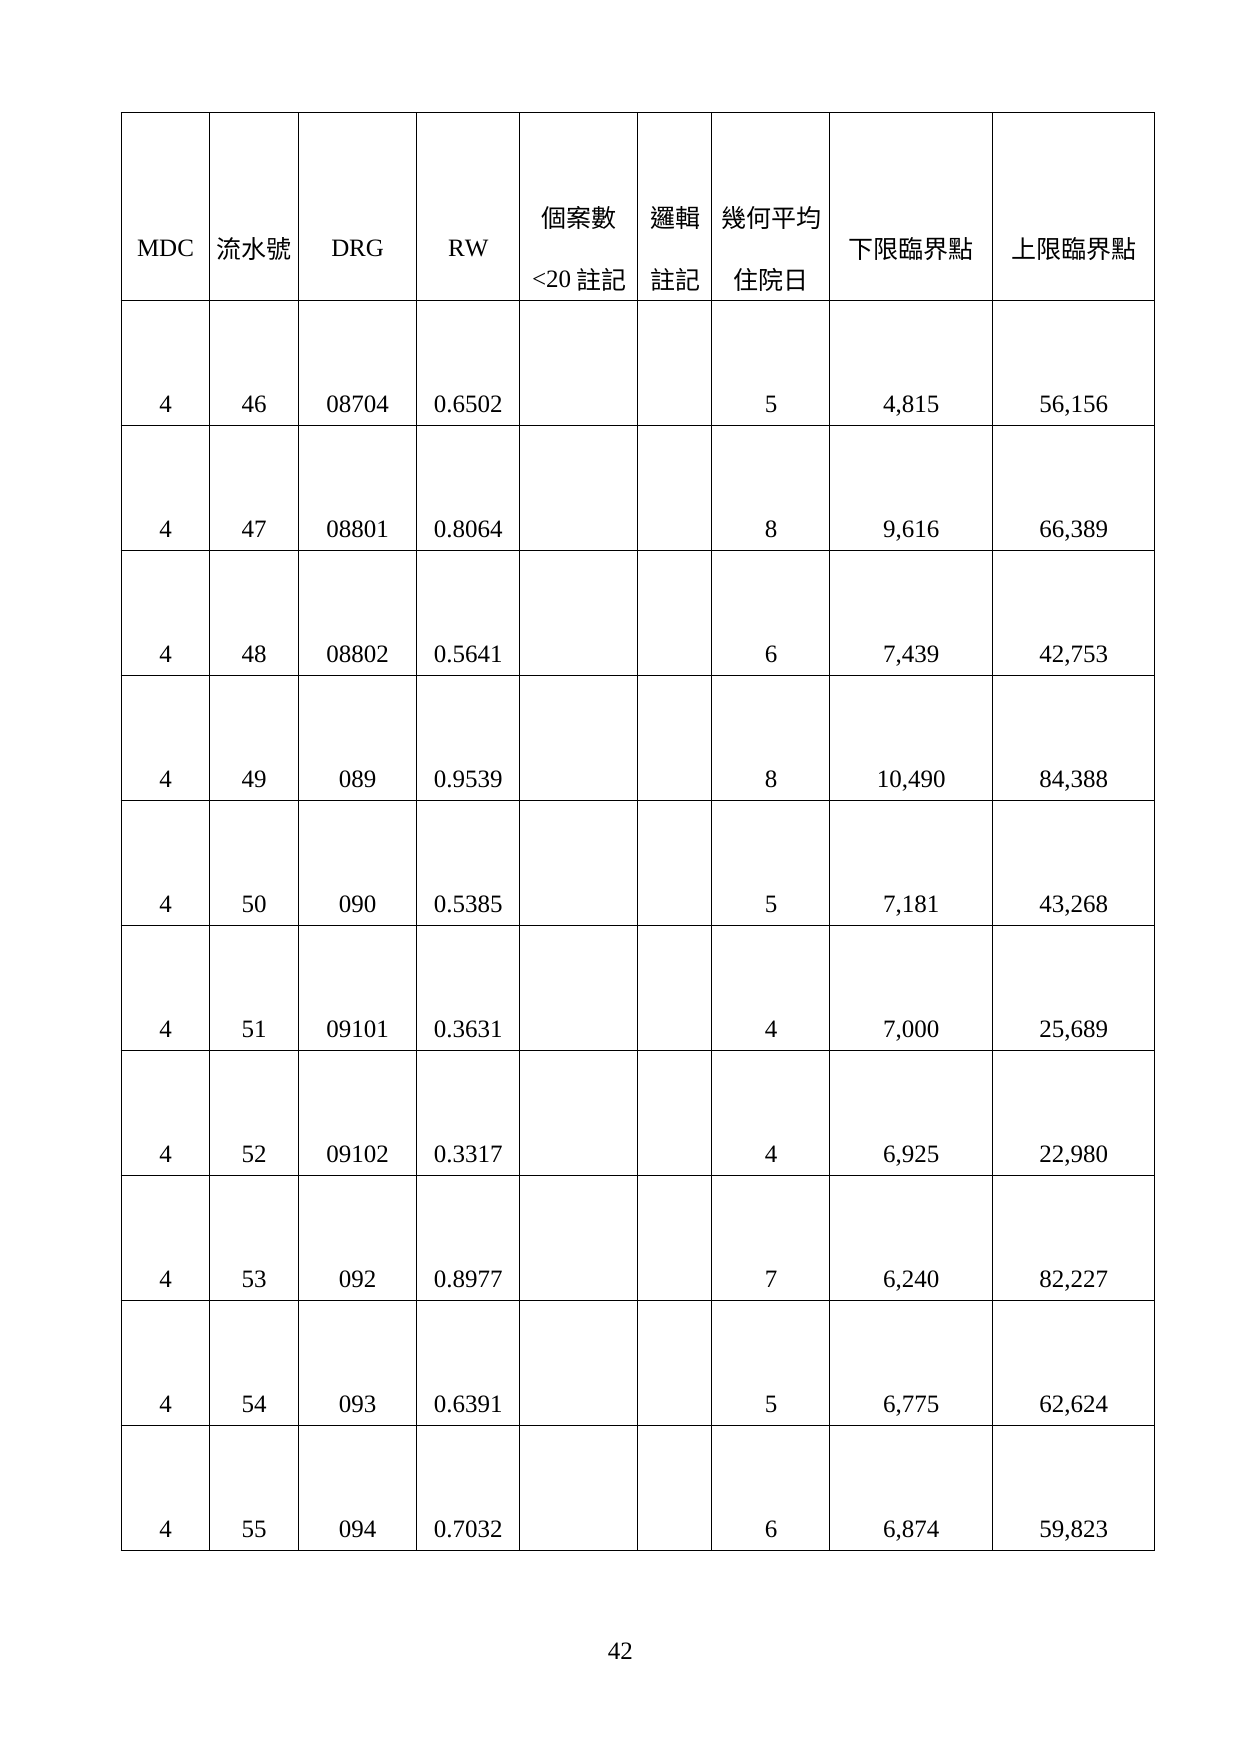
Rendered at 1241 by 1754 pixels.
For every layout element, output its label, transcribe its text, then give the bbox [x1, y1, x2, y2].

table_header 流水號 [210, 113, 298, 300]
table_cell [520, 801, 637, 925]
table_cell 5 [712, 301, 829, 425]
table_cell 7,000 [830, 926, 992, 1050]
table_cell 4 [122, 676, 209, 800]
table_cell 0.6391 [417, 1301, 519, 1425]
table_cell 6,874 [830, 1426, 992, 1550]
table_cell 4,815 [830, 301, 992, 425]
table_cell 47 [210, 426, 298, 550]
table_cell [638, 1176, 711, 1300]
table_cell 42,753 [993, 551, 1154, 675]
table_cell 7,181 [830, 801, 992, 925]
table_cell 66,389 [993, 426, 1154, 550]
table_cell 7,439 [830, 551, 992, 675]
table_cell 43,268 [993, 801, 1154, 925]
table_cell 094 [299, 1426, 416, 1550]
table_cell 4 [122, 1301, 209, 1425]
table_cell 8 [712, 426, 829, 550]
table_cell 6,775 [830, 1301, 992, 1425]
table_cell 4 [122, 301, 209, 425]
table_header RW [417, 113, 519, 300]
table_cell [638, 301, 711, 425]
table_cell [638, 676, 711, 800]
table_cell 093 [299, 1301, 416, 1425]
table_cell 6 [712, 551, 829, 675]
table_cell 25,689 [993, 926, 1154, 1050]
table_header 下限臨界點 [830, 113, 992, 300]
table_cell 62,624 [993, 1301, 1154, 1425]
table_cell 6,925 [830, 1051, 992, 1175]
table_cell [638, 1301, 711, 1425]
table_cell 090 [299, 801, 416, 925]
table_cell 56,156 [993, 301, 1154, 425]
table_cell [638, 551, 711, 675]
table_cell 10,490 [830, 676, 992, 800]
table_cell 59,823 [993, 1426, 1154, 1550]
table_cell 52 [210, 1051, 298, 1175]
table_cell 4 [712, 926, 829, 1050]
table_cell [638, 426, 711, 550]
table_cell [520, 926, 637, 1050]
table_header MDC [122, 113, 209, 300]
table_cell 54 [210, 1301, 298, 1425]
table_cell [520, 676, 637, 800]
table_header 幾何平均住院日 [712, 113, 829, 300]
table_cell 9,616 [830, 426, 992, 550]
table_cell 089 [299, 676, 416, 800]
table_cell 08704 [299, 301, 416, 425]
table_cell 0.6502 [417, 301, 519, 425]
table_cell 0.5385 [417, 801, 519, 925]
table_cell 4 [712, 1051, 829, 1175]
table_cell 0.9539 [417, 676, 519, 800]
table_cell 50 [210, 801, 298, 925]
table_cell [638, 801, 711, 925]
table_cell 4 [122, 926, 209, 1050]
table_cell [638, 926, 711, 1050]
table_cell 0.3631 [417, 926, 519, 1050]
table_cell 0.8977 [417, 1176, 519, 1300]
table_header DRG [299, 113, 416, 300]
table_cell 0.7032 [417, 1426, 519, 1550]
table_cell [520, 1176, 637, 1300]
table_cell [520, 551, 637, 675]
table_cell 5 [712, 801, 829, 925]
table_cell 09101 [299, 926, 416, 1050]
table_cell 6 [712, 1426, 829, 1550]
table_header 個案數<20註記 [520, 113, 637, 300]
table_cell 82,227 [993, 1176, 1154, 1300]
table_cell 4 [122, 426, 209, 550]
table_cell 09102 [299, 1051, 416, 1175]
table_header 邏輯註記 [638, 113, 711, 300]
table_cell 8 [712, 676, 829, 800]
table_cell [520, 1051, 637, 1175]
table_cell 6,240 [830, 1176, 992, 1300]
table_cell 092 [299, 1176, 416, 1300]
table_cell 08802 [299, 551, 416, 675]
table_cell 4 [122, 551, 209, 675]
table_cell 49 [210, 676, 298, 800]
table_cell 0.5641 [417, 551, 519, 675]
table_cell [520, 426, 637, 550]
table_cell 4 [122, 1426, 209, 1550]
table_cell 53 [210, 1176, 298, 1300]
table_cell 4 [122, 801, 209, 925]
table_cell 0.3317 [417, 1051, 519, 1175]
table_cell [638, 1051, 711, 1175]
table_header 上限臨界點 [993, 113, 1154, 300]
table_cell 7 [712, 1176, 829, 1300]
table_cell 0.8064 [417, 426, 519, 550]
table_cell 55 [210, 1426, 298, 1550]
table_cell 51 [210, 926, 298, 1050]
table_cell 48 [210, 551, 298, 675]
table_cell 5 [712, 1301, 829, 1425]
table_cell [520, 1301, 637, 1425]
table_cell 84,388 [993, 676, 1154, 800]
table_cell 4 [122, 1176, 209, 1300]
table_cell [638, 1426, 711, 1550]
table_cell 22,980 [993, 1051, 1154, 1175]
table_cell 46 [210, 301, 298, 425]
table_cell 08801 [299, 426, 416, 550]
table_cell [520, 1426, 637, 1550]
table_cell 4 [122, 1051, 209, 1175]
table_cell [520, 301, 637, 425]
